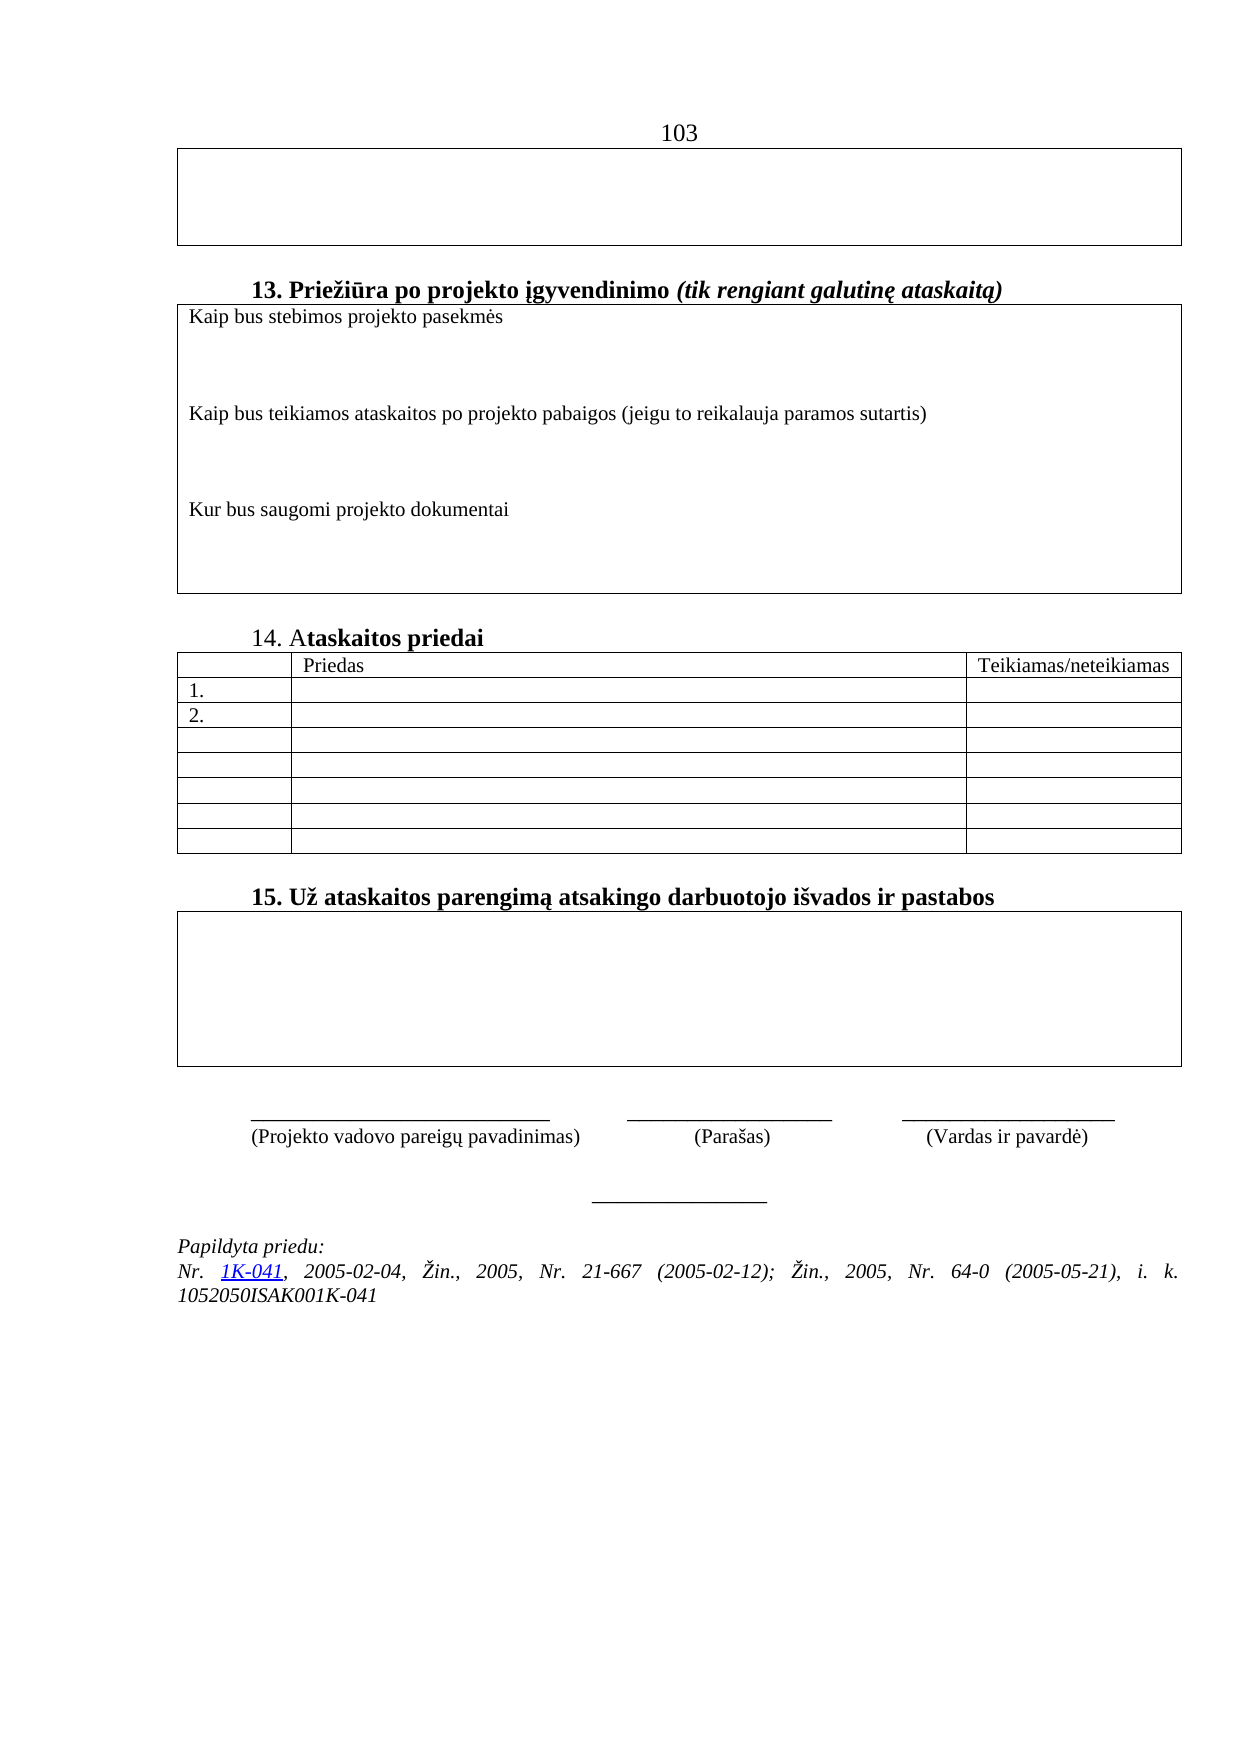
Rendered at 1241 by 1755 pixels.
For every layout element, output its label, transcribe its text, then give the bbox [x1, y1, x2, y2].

table_header [178, 653, 291, 677]
text ______________ [177, 1177, 1181, 1206]
text Nr. 1K-041, 2005-02-04, Žin., 2005, Nr. 21-667 (2005-02-12); Žin., 2005, Nr. 64-0 (2005-05-21), i. k. 1052050ISAK001K-041 [177, 1258, 1181, 1307]
table_header Priedas [292, 653, 966, 677]
table_header Teikiamas/neteikiamas [967, 653, 1181, 677]
table_header Kaip bus stebimos projekto pasekmės Kaip bus teikiamos ataskaitos po projekto pabaigos (jeigu to reikalauja paramos sutartis) Kur bus saugomi projekto dokumentai [178, 305, 1181, 593]
table_cell [967, 703, 1181, 727]
table_cell [178, 829, 291, 853]
table_cell [967, 678, 1181, 702]
table_cell [178, 804, 291, 827]
table_header [178, 912, 1181, 1066]
table_cell [967, 753, 1181, 777]
table_cell [292, 829, 966, 853]
table_cell [178, 753, 291, 777]
text Papildyta priedu: [177, 1234, 1181, 1258]
table_cell [292, 804, 966, 827]
table_cell [292, 728, 966, 752]
table_header [178, 149, 1181, 245]
table_cell [178, 728, 291, 752]
table_cell 1. [178, 678, 291, 702]
table_cell [967, 804, 1181, 827]
table_cell [292, 778, 966, 802]
table_cell [292, 703, 966, 727]
text (Projekto vadovo pareigų pavadinimas) (Parašas) (Vardas ir pavardė) [177, 1124, 1181, 1148]
table_cell [967, 778, 1181, 802]
text 15. Už ataskaitos parengimą atsakingo darbuotojo išvados ir pastabos [177, 882, 1181, 911]
table_cell [292, 753, 966, 777]
table_cell [967, 728, 1181, 752]
table_cell [967, 829, 1181, 853]
text 14. Ataskaitos priedai [177, 623, 1181, 652]
table_cell 2. [178, 703, 291, 727]
table_cell [178, 778, 291, 802]
text 13. Priežiūra po projekto įgyvendinimo (tik rengiant galutinę ataskaitą) [177, 275, 1181, 303]
table_cell [292, 678, 966, 702]
